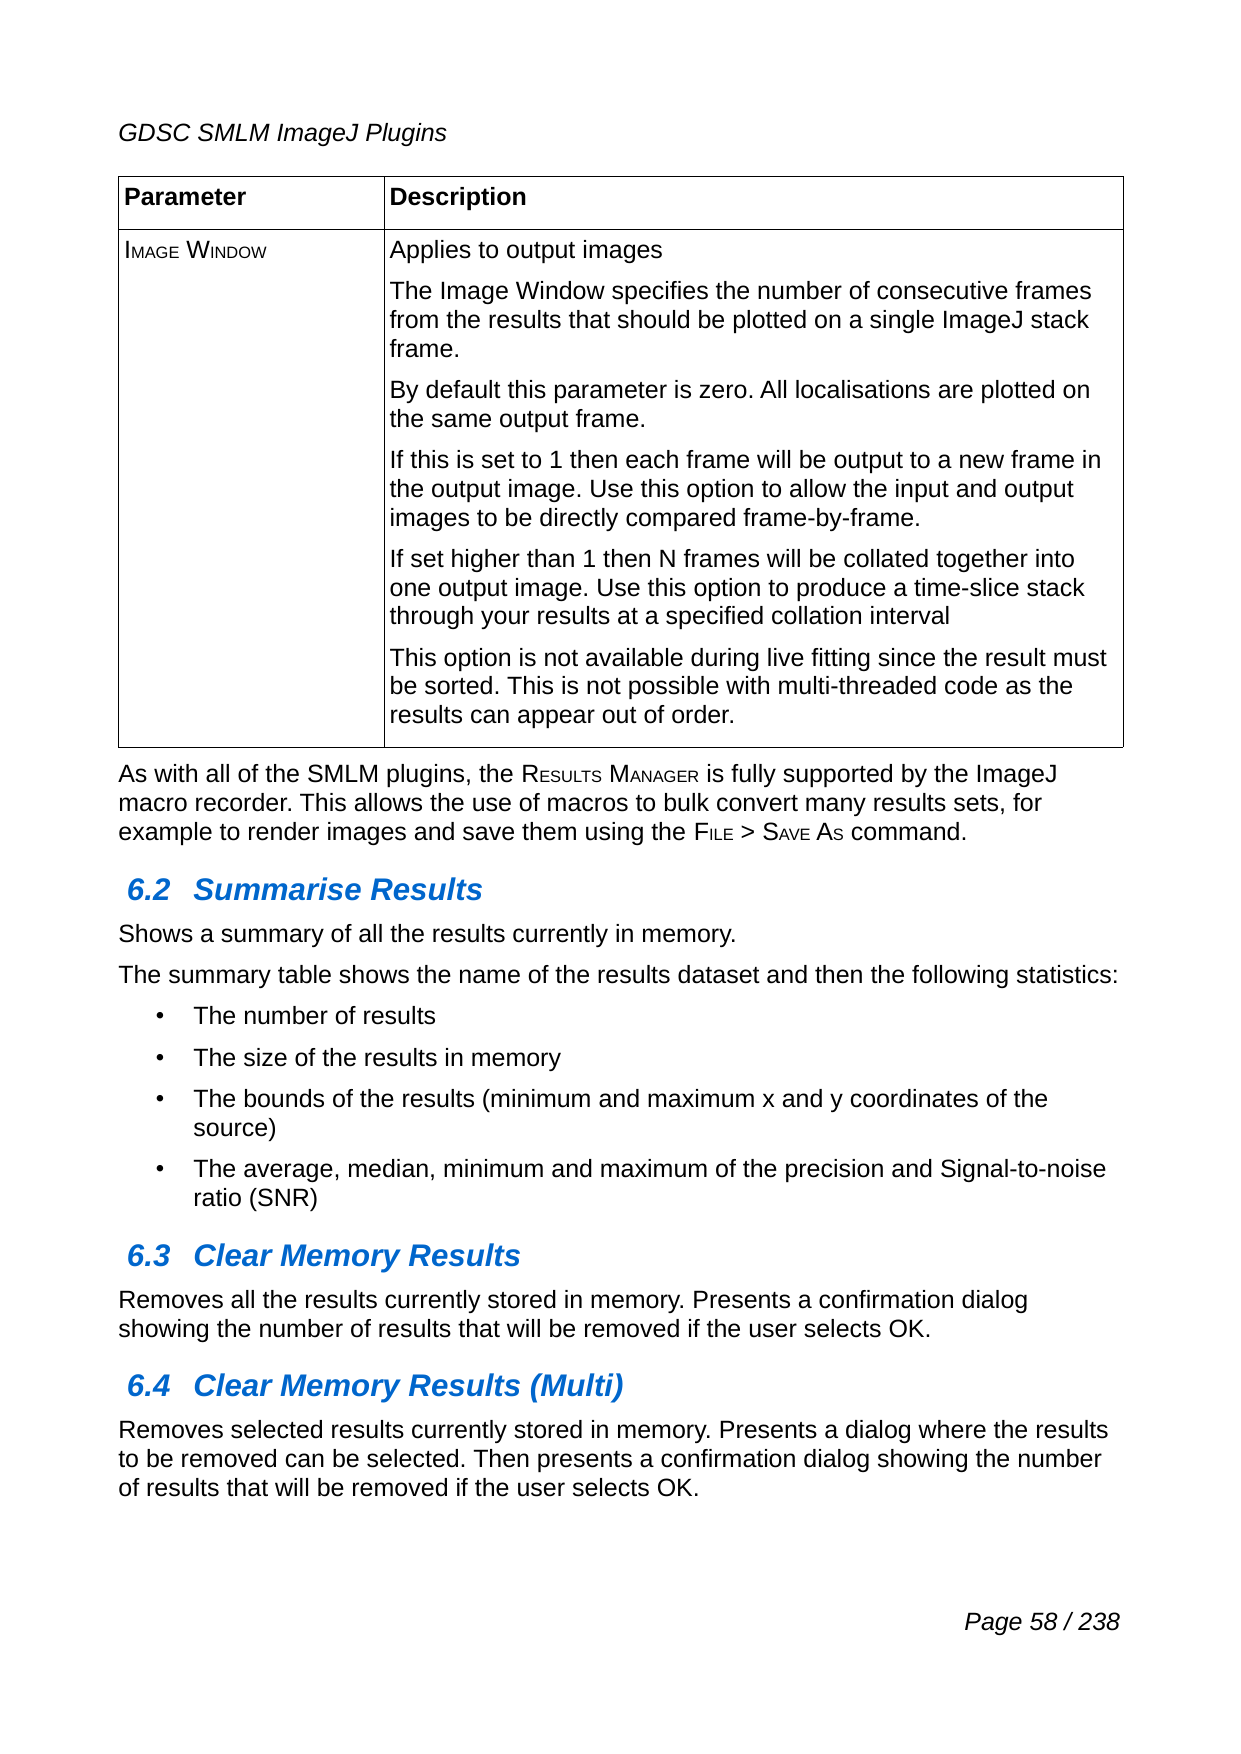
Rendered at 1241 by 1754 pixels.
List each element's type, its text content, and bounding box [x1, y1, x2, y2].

list The number of results [156, 1001, 1122, 1030]
table_cell Applies to output images The Image Window specifies the number of consecutive frames from the results that should be plotted on a single ImageJ stack frame. By default this parameter is zero. All localisations are plotted on the same output frame. If this is set to 1 then each frame will be output to a new frame in the output image. Use this option to allow the input and output images to be directly compared frame-by-frame. If set higher than 1 then N frames will be collated together into one output image. Use this option to produce a time-slice stack through your results at a specified collation interval This option is not available during live fitting since the result must be sorted. This is not possible with multi-threaded code as the results can appear out of order. [385, 230, 1123, 747]
table_cell Image Window [119, 230, 384, 747]
text Shows a summary of all the results currently in memory. [118, 919, 1122, 948]
text Removes all the results currently stored in memory. Presents a confirmation dialog showing the number of results that will be removed if the user selects OK. [118, 1285, 1122, 1342]
list The average, median, minimum and maximum of the precision and Signal-to-noise ratio (SNR) [156, 1154, 1122, 1212]
table_header Description [385, 177, 1123, 229]
text Removes selected results currently stored in memory. Presents a dialog where the results to be removed can be selected. Then presents a confirmation dialog showing the number of results that will be removed if the user selects OK. [118, 1416, 1122, 1502]
subtitle Summarise Results [118, 871, 1122, 906]
text As with all of the SMLM plugins, the Results Manager is fully supported by the ImageJ macro recorder. This allows the use of macros to bulk convert many results sets, for example to render images and save them using the File > Save As command. [118, 759, 1122, 846]
list The size of the results in memory [156, 1043, 1122, 1072]
list The bounds of the results (minimum and maximum x and y coordinates of the source) [156, 1084, 1122, 1142]
table_header Parameter [119, 177, 384, 229]
subtitle Clear Memory Results [118, 1237, 1122, 1272]
subtitle Clear Memory Results (Multi) [118, 1367, 1122, 1403]
text The summary table shows the name of the results dataset and then the following statistics: [118, 960, 1122, 989]
